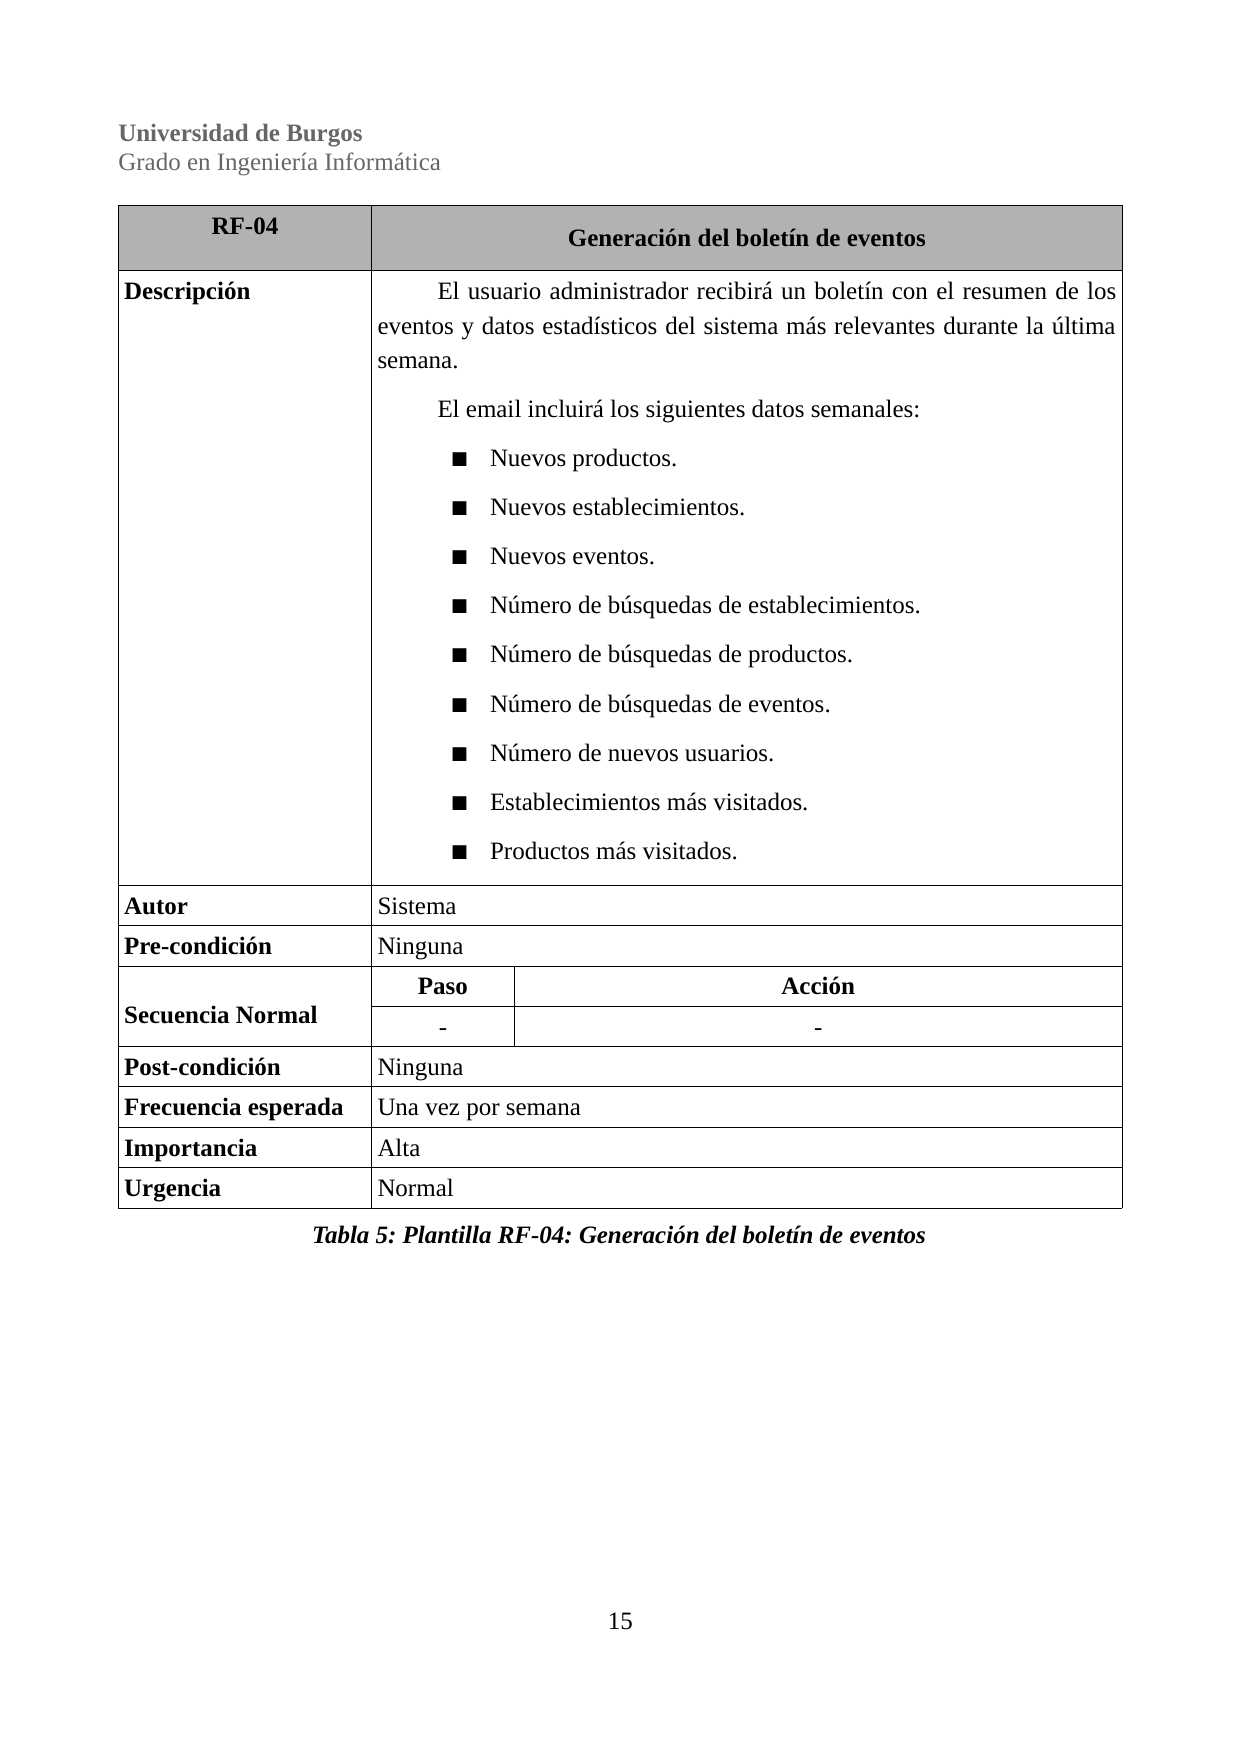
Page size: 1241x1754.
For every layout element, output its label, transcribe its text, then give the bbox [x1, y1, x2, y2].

table_cell Paso [372, 967, 514, 1006]
table_header RF-04 [119, 206, 371, 270]
table_cell Una vez por semana [372, 1087, 1122, 1127]
table_cell Secuencia Normal [119, 967, 371, 1046]
table_cell Autor [119, 886, 371, 925]
table_cell Acción [515, 967, 1122, 1006]
table_cell Ninguna [372, 926, 1122, 966]
table_cell Post-condición [119, 1047, 371, 1086]
table_cell Urgencia [119, 1168, 371, 1207]
table_cell Normal [372, 1168, 1122, 1207]
table_header Generación del boletín de eventos [372, 206, 1122, 270]
table_cell El usuario administrador recibirá un boletín con el resumen de los eventos y datos estadísticos del sistema más relevantes durante la última semana. El email incluirá los siguientes datos semanales: Nuevos productos. Nuevos establecimientos. Nuevos eventos. Número de búsquedas de establecimientos. Número de búsquedas de productos. Número de búsquedas de eventos. Número de nuevos usuarios. Establecimientos más visitados. Productos más visitados. [372, 271, 1122, 885]
table_cell Importancia [119, 1128, 371, 1167]
table_cell Sistema [372, 886, 1122, 925]
table_cell - [372, 1007, 514, 1046]
text Tabla 5: Plantilla RF-04: Generación del boletín de eventos [118, 1220, 1122, 1249]
table_cell Pre-condición [119, 926, 371, 966]
table_cell Descripción [119, 271, 371, 885]
table_cell Alta [372, 1128, 1122, 1167]
table_cell Ninguna [372, 1047, 1122, 1086]
table_cell Frecuencia esperada [119, 1087, 371, 1127]
table_cell - [515, 1007, 1122, 1046]
